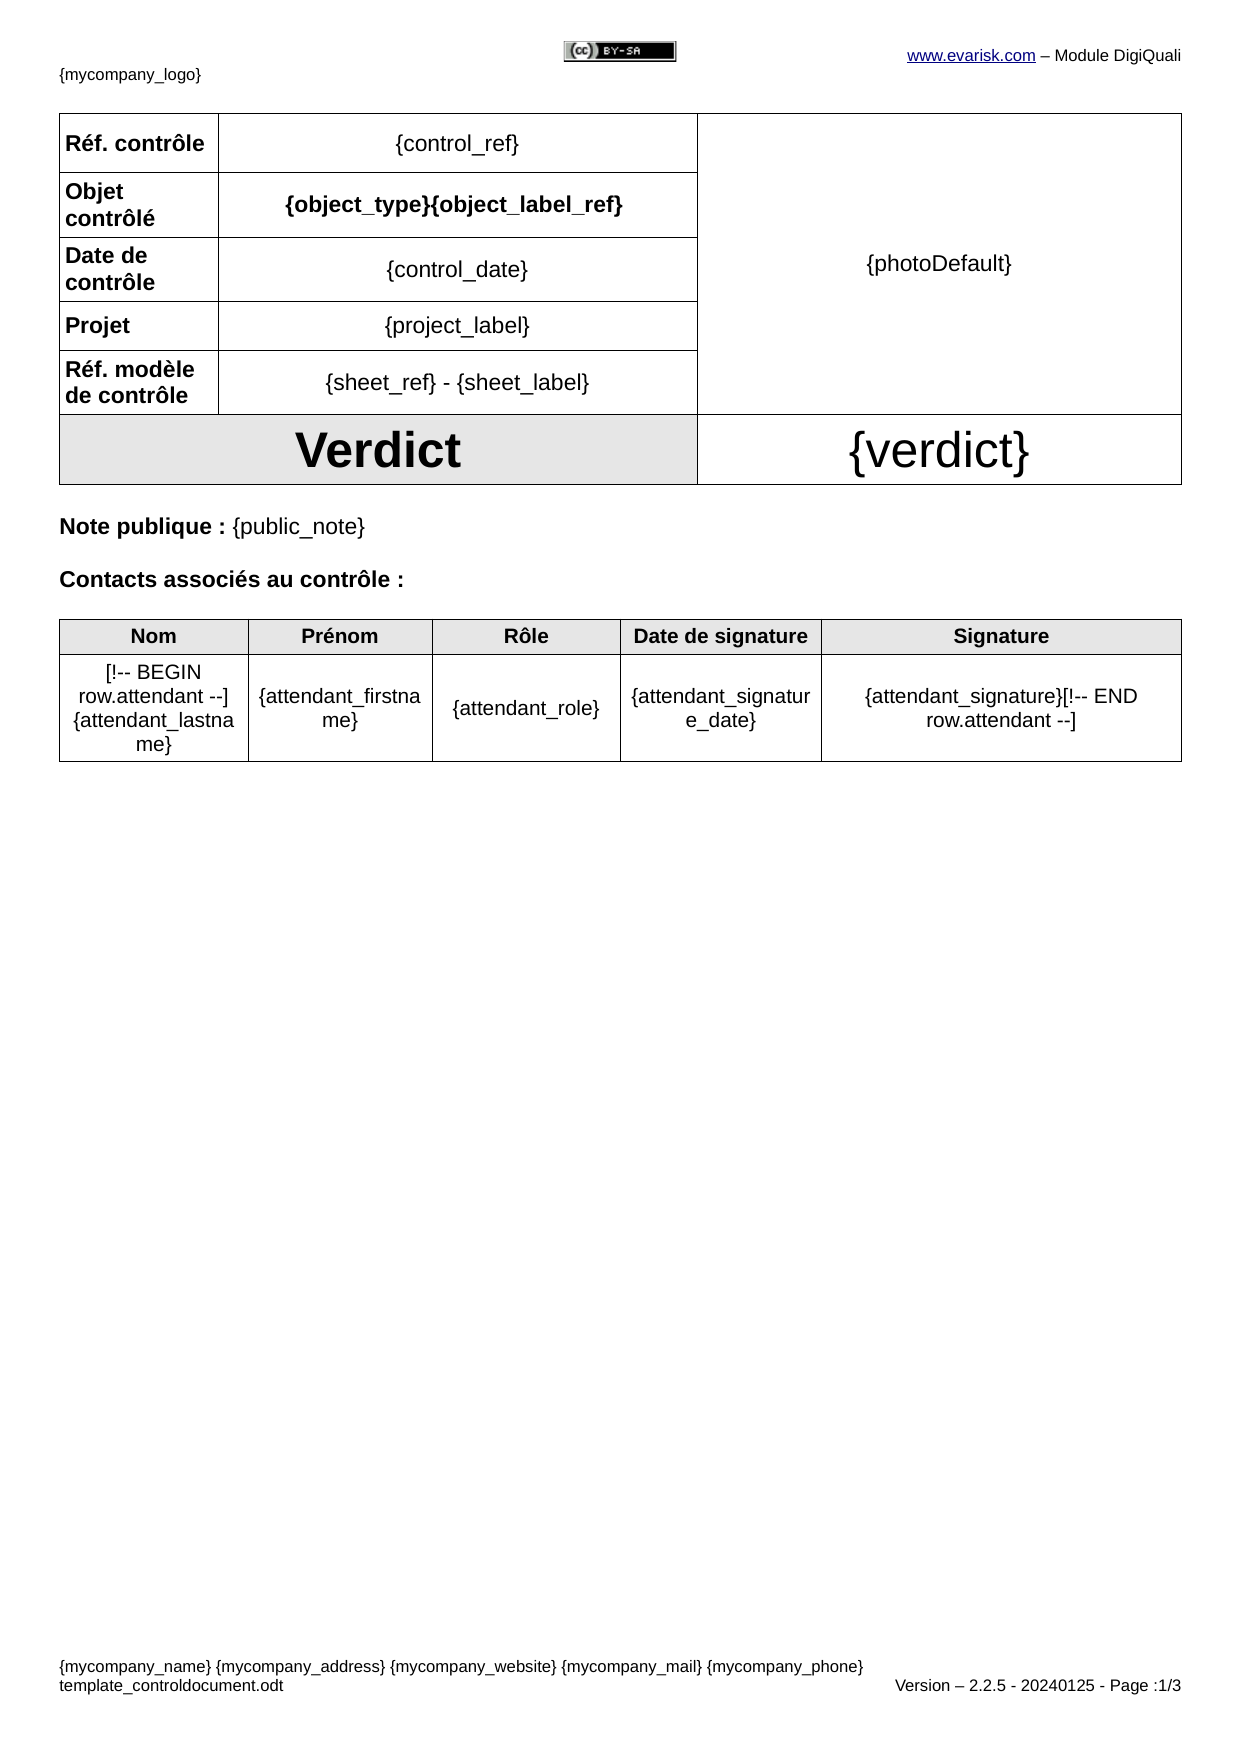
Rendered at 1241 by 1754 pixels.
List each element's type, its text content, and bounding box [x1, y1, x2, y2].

picture [563, 41, 677, 62]
table_header {control_ref} [219, 114, 697, 172]
table_cell Réf. modèle de contrôle [60, 351, 218, 414]
table_cell {object_type}{object_label_ref} [219, 173, 697, 237]
table_cell Objet contrôlé [60, 173, 218, 237]
table_cell [!-- BEGIN row.attendant --] {attendant_lastname} [60, 655, 248, 761]
table_header Réf. contrôle [60, 114, 218, 172]
table_cell {attendant_role} [433, 655, 620, 761]
text Contacts associés au contrôle : [59, 566, 1181, 592]
table_cell Verdict [60, 415, 697, 484]
table_cell {attendant_firstname} [249, 655, 432, 761]
table_cell {verdict} [698, 415, 1181, 484]
table_header {photoDefault} [698, 114, 1181, 414]
table_header Signature [822, 620, 1181, 654]
text Note publique : {public_note} [59, 513, 1181, 539]
table_cell {attendant_signature}[!-- END row.attendant --] [822, 655, 1181, 761]
table_cell {attendant_signature_date} [621, 655, 821, 761]
table_header Nom [60, 620, 248, 654]
table_header Date de signature [621, 620, 821, 654]
table_cell {sheet_ref} - {sheet_label} [219, 351, 697, 414]
table_cell Date de contrôle [60, 238, 218, 301]
table_cell Projet [60, 302, 218, 350]
table_cell {project_label} [219, 302, 697, 350]
table_header Rôle [433, 620, 620, 654]
table_cell {control_date} [219, 238, 697, 301]
table_header Prénom [249, 620, 432, 654]
